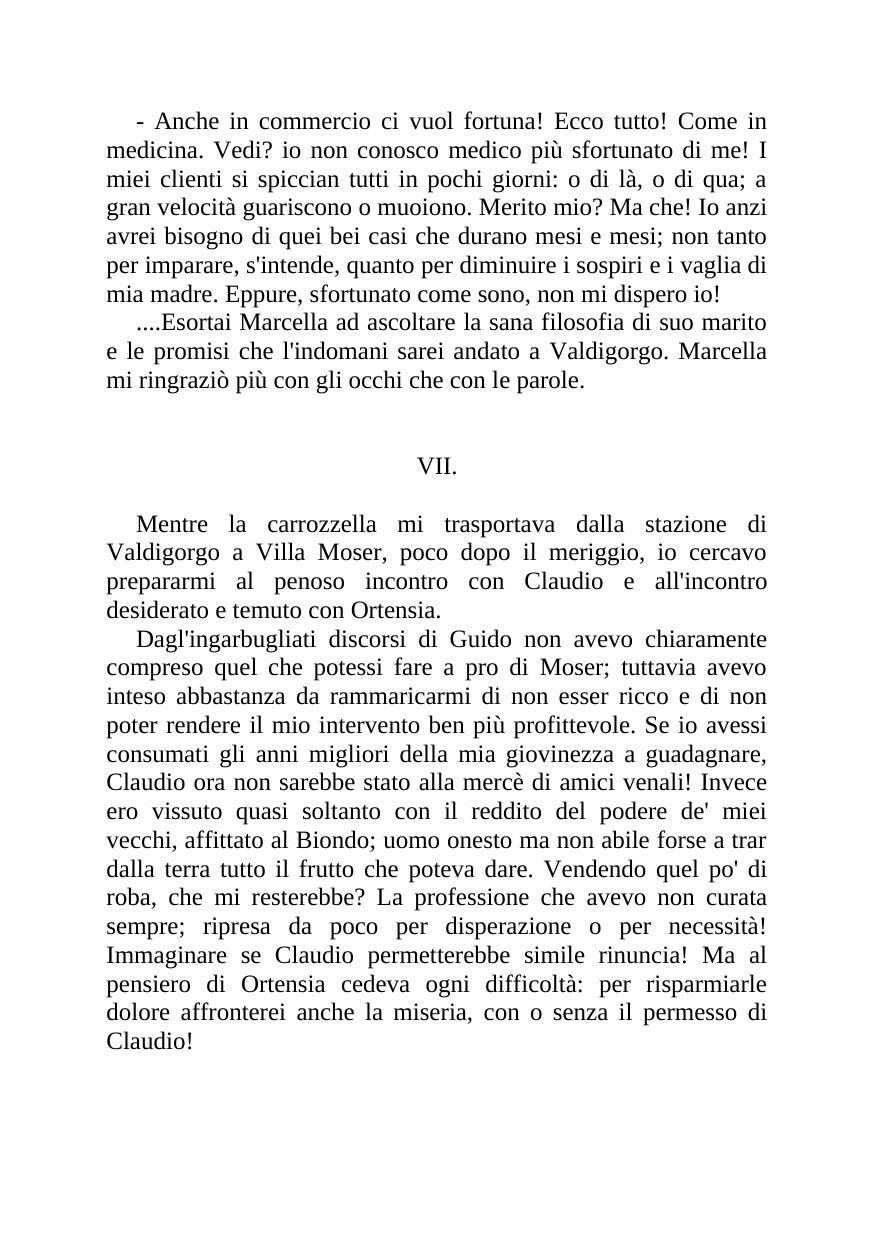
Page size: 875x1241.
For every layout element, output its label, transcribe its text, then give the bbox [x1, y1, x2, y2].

text ....Esortai Marcella ad ascoltare la sana filosofia di suo marito e le promisi che l'indomani sarei andato a Valdigorgo. Marcella mi ringraziò più con gli occhi che con le parole. [106, 307, 768, 394]
text Mentre la carrozzella mi trasportava dalla stazione di Valdigorgo a Villa Moser, poco dopo il meriggio, io cercavo prepararmi al penoso incontro con Claudio e all'incontro desiderato e temuto con Ortensia. [106, 509, 768, 624]
text - Anche in commercio ci vuol fortuna! Ecco tutto! Come in medicina. Vedi? io non conosco medico più sfortunato di me! I miei clienti si spiccian tutti in pochi giorni: o di là, o di qua; a gran velocità guariscono o muoiono. Merito mio? Ma che! Io anzi avrei bisogno di quei bei casi che durano mesi e mesi; non tanto per imparare, s'intende, quanto per diminuire i sospiri e i vaglia di mia madre. Eppure, sfortunato come sono, non mi dispero io! [106, 106, 768, 307]
text Dagl'ingarbugliati discorsi di Guido non avevo chiaramente compreso quel che potessi fare a pro di Moser; tuttavia avevo inteso abbastanza da rammaricarmi di non esser ricco e di non poter rendere il mio intervento ben più profittevole. Se io avessi consumati gli anni migliori della mia giovinezza a guadagnare, Claudio ora non sarebbe stato alla mercè di amici venali! Invece ero vissuto quasi soltanto con il reddito del podere de' miei vecchi, affittato al Biondo; uomo onesto ma non abile forse a trar dalla terra tutto il frutto che poteva dare. Vendendo quel po' di roba, che mi resterebbe? La professione che avevo non curata sempre; ripresa da poco per disperazione o per necessità! Immaginare se Claudio permetterebbe simile rinuncia! Ma al pensiero di Ortensia cedeva ogni difficoltà: per risparmiarle dolore affronterei anche la miseria, con o senza il permesso di Claudio! [106, 624, 768, 1055]
text VII. [106, 451, 768, 480]
